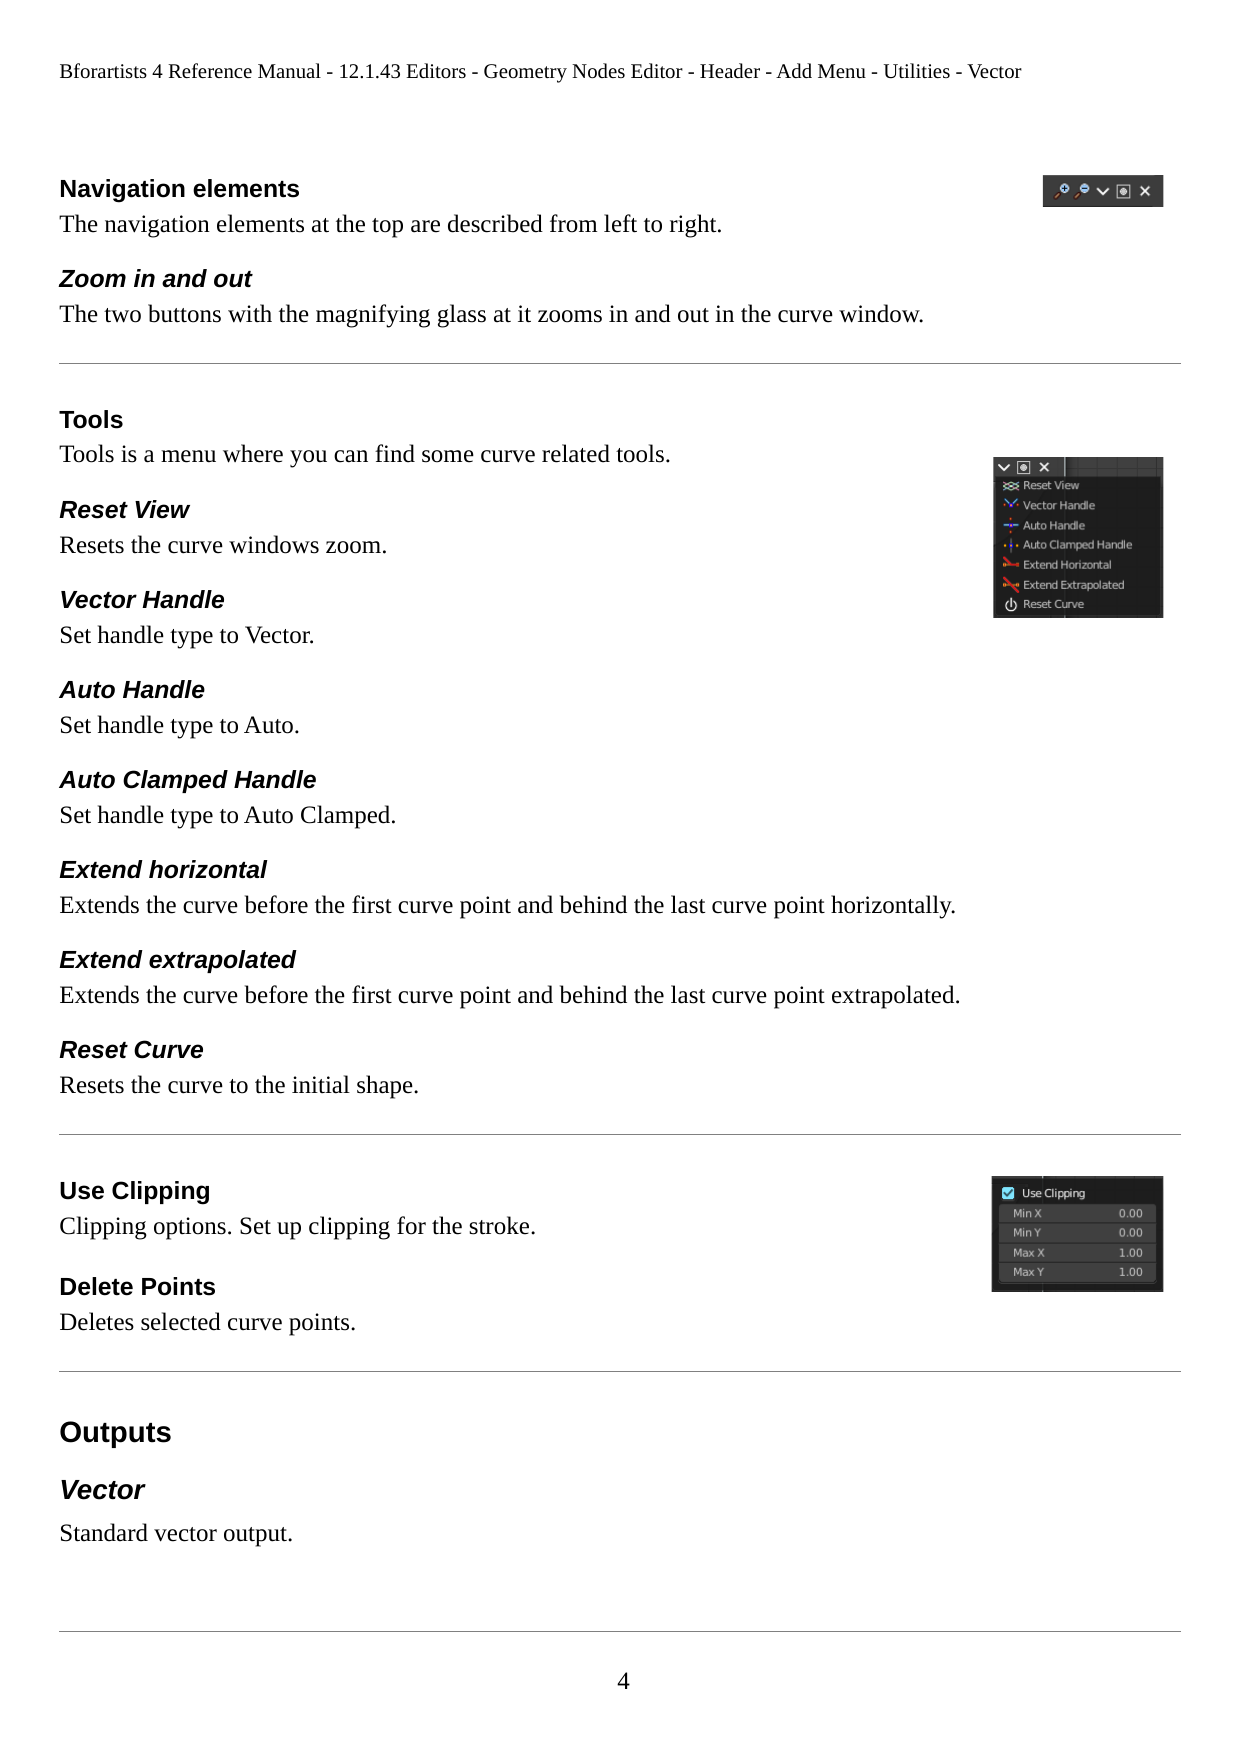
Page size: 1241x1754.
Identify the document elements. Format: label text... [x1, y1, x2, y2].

subtitle Vector [59, 1474, 1181, 1506]
subtitle Delete Points [59, 1272, 1181, 1301]
text The navigation elements at the top are described from left to right. [59, 209, 1181, 238]
subtitle Zoom in and out [59, 264, 1181, 293]
subtitle Reset Curve [59, 1036, 1181, 1064]
subtitle Vector Handle [59, 585, 993, 613]
subtitle Use Clipping [59, 1176, 991, 1204]
text Resets the curve windows zoom. [59, 530, 993, 558]
subtitle Extend horizontal [59, 855, 1181, 884]
subtitle Extend extrapolated [59, 945, 1181, 974]
subtitle [1164, 1176, 1181, 1204]
text The two buttons with the magnifying glass at it zooms in and out in the curve window. [59, 299, 1181, 328]
text Clipping options. Set up clipping for the stroke. [59, 1211, 991, 1239]
text Set handle type to Auto. [59, 710, 1181, 739]
picture [993, 457, 1164, 618]
text Extends the curve before the first curve point and behind the last curve point extrapolated. [59, 980, 1181, 1009]
text Extends the curve before the first curve point and behind the last curve point horizontally. [59, 890, 1181, 919]
subtitle Outputs [59, 1415, 1181, 1449]
text Set handle type to Vector. [59, 620, 1181, 648]
subtitle [1164, 585, 1181, 613]
picture [991, 1176, 1164, 1292]
picture [1042, 175, 1164, 207]
text Resets the curve to the initial shape. [59, 1070, 1181, 1099]
subtitle Auto Clamped Handle [59, 765, 1181, 794]
text Deletes selected curve points. [59, 1307, 1181, 1336]
text Tools is a menu where you can find some curve related tools. [59, 439, 1181, 468]
subtitle Navigation elements [59, 174, 1181, 203]
subtitle Reset View [59, 495, 993, 523]
subtitle [1164, 495, 1181, 523]
subtitle Auto Handle [59, 675, 1181, 704]
subtitle Tools [59, 405, 1181, 433]
text Set handle type to Auto Clamped. [59, 800, 1181, 829]
text Standard vector output. [59, 1518, 1181, 1547]
